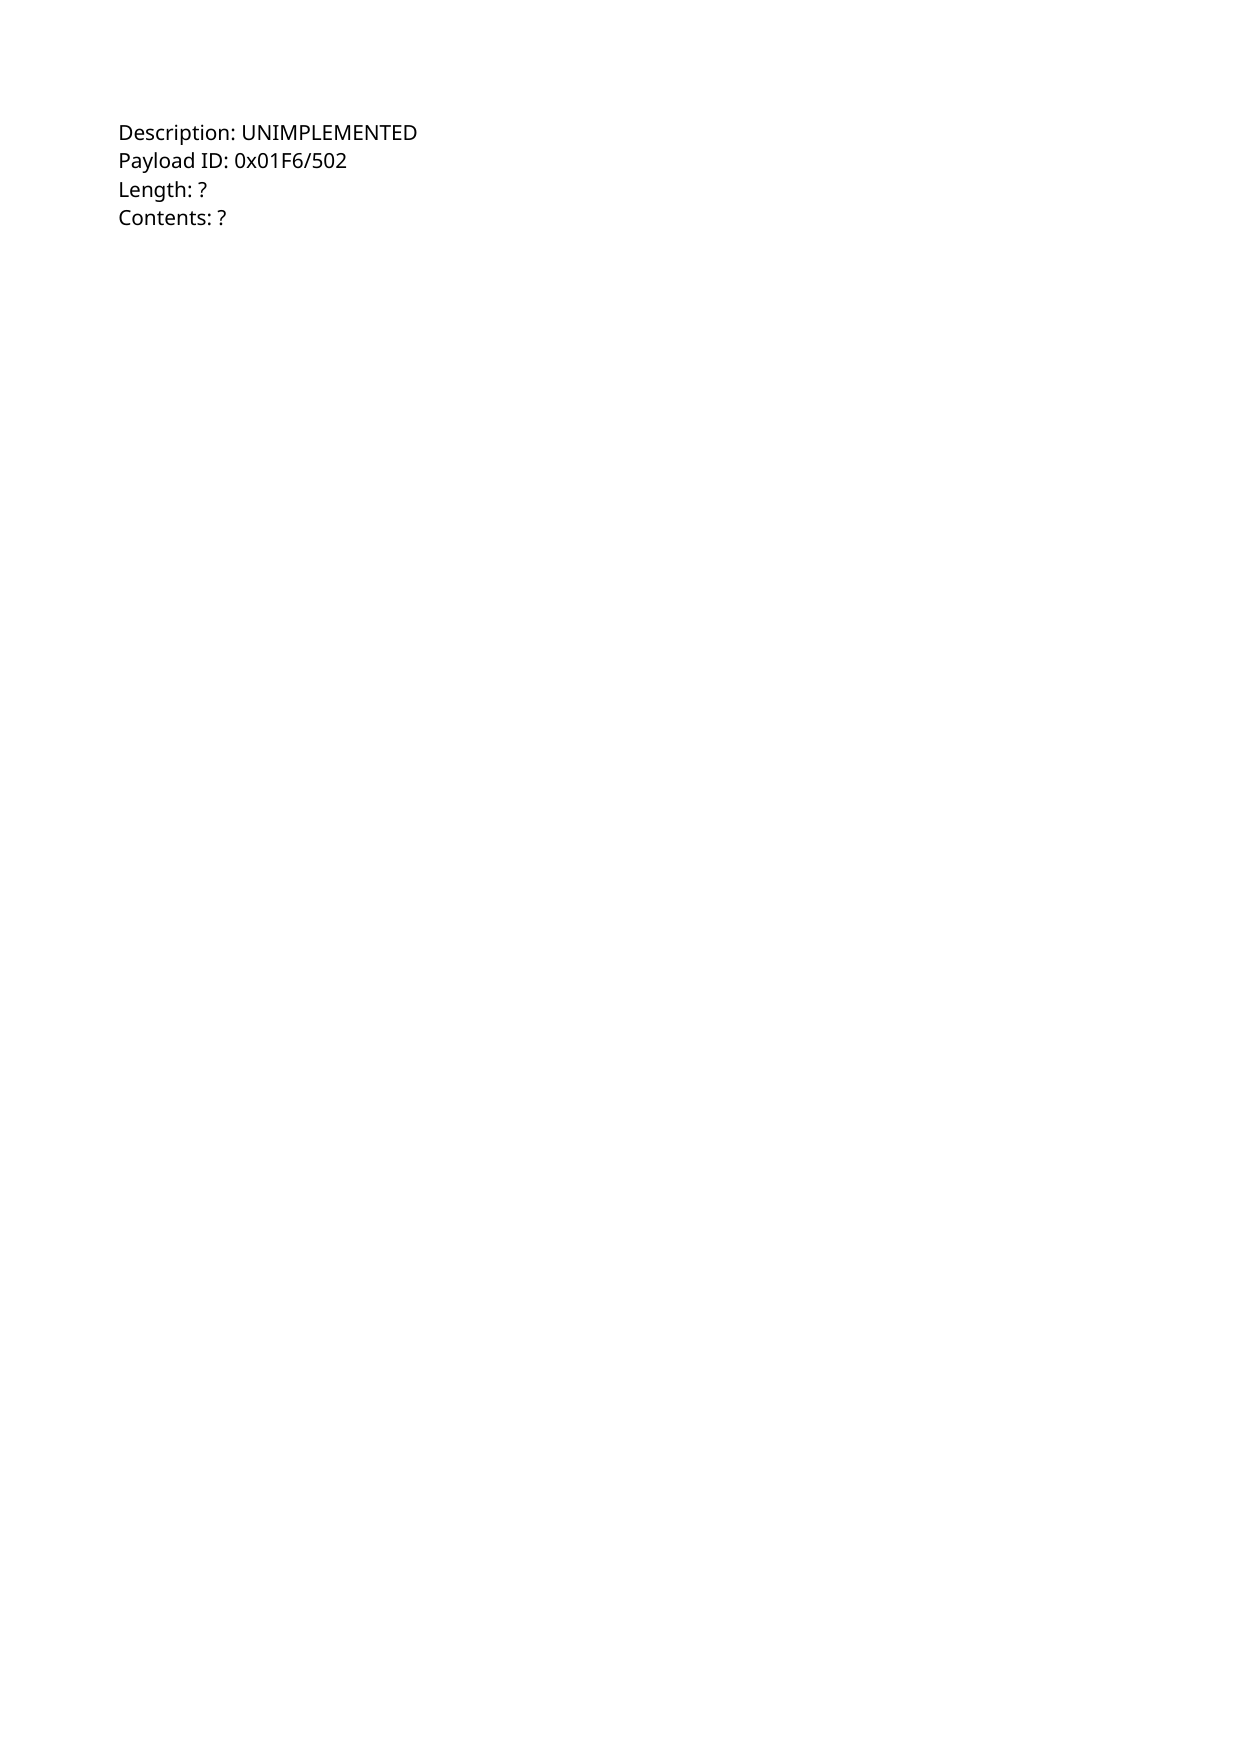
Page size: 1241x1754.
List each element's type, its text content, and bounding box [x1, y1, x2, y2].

text Description: UNIMPLEMENTED [118, 118, 1122, 147]
text Payload ID: 0x01F6/502 [118, 147, 1122, 175]
text Length: ? [118, 175, 1122, 203]
text Contents: ? [118, 203, 1122, 232]
